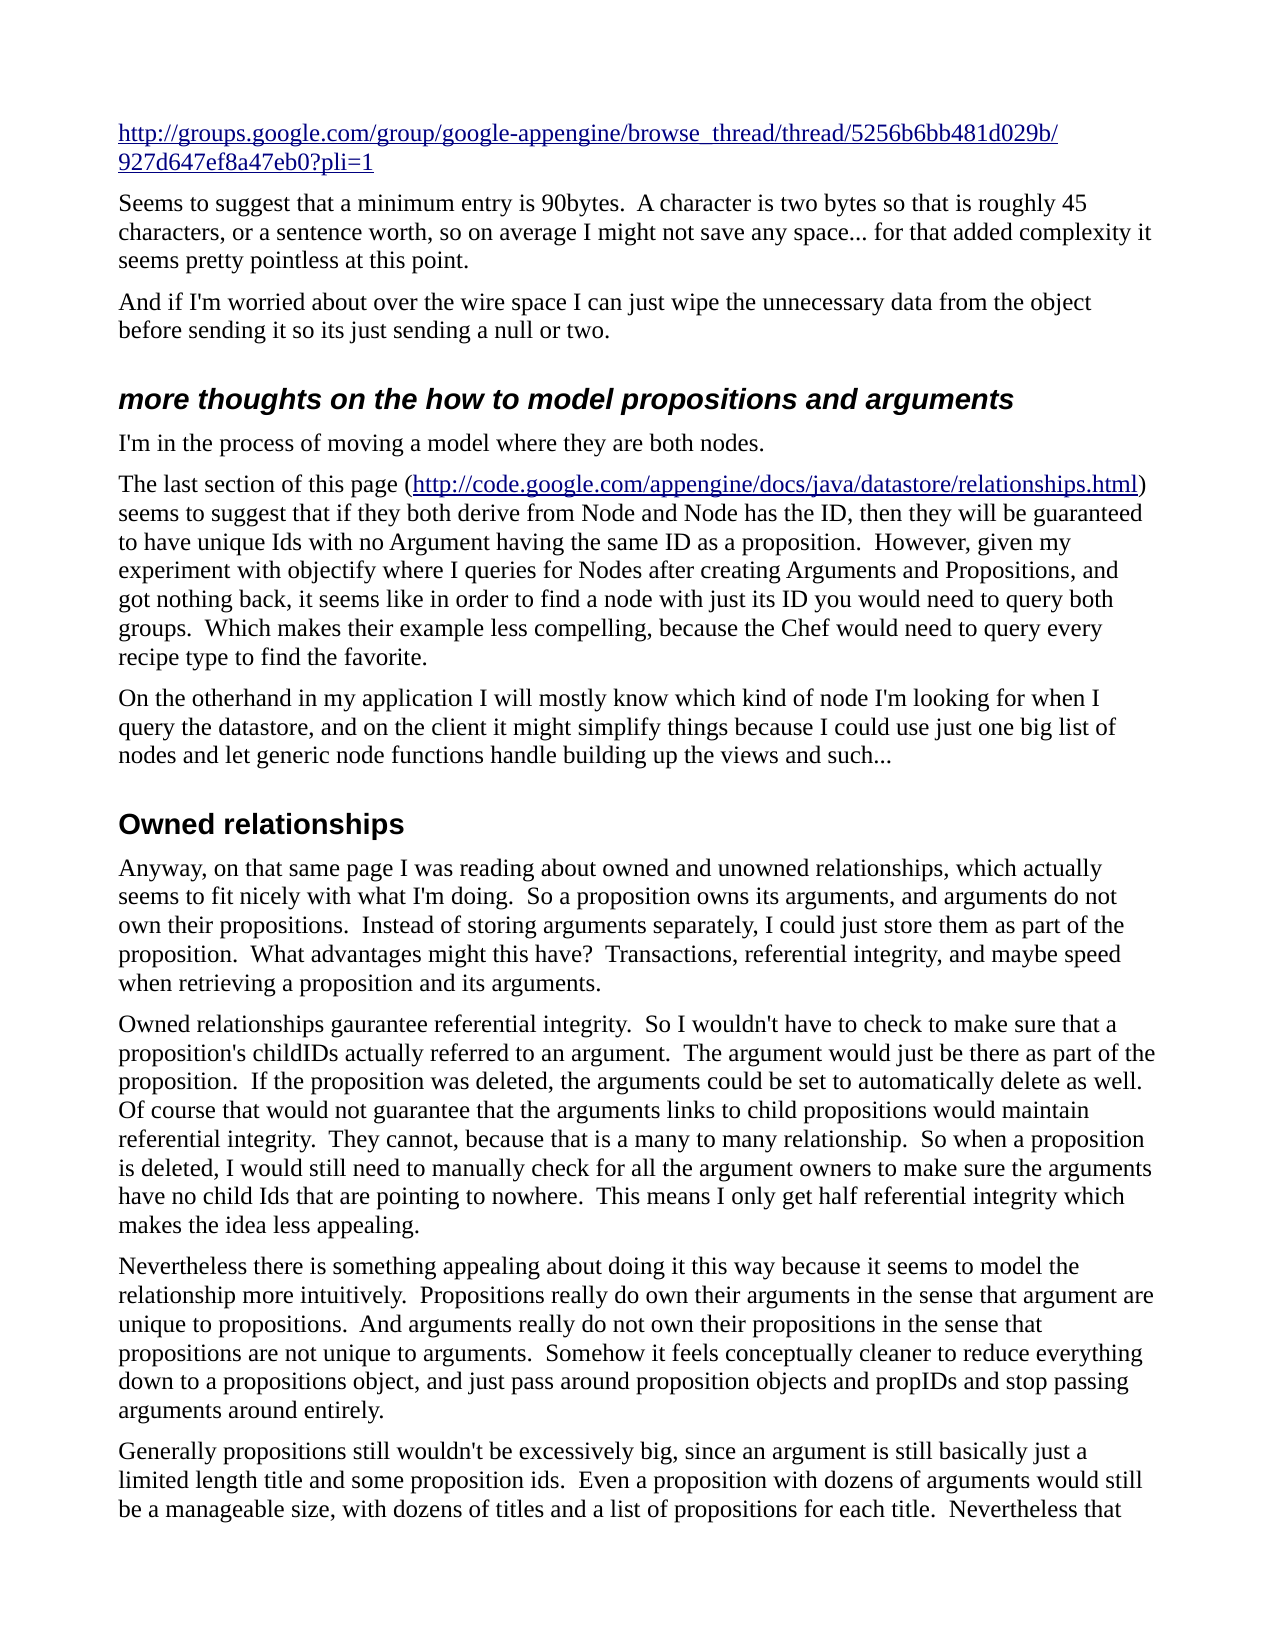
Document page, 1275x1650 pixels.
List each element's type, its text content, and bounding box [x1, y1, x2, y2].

text I'm in the process of moving a model where they are both nodes. [118, 428, 1157, 457]
subtitle Owned relationships [118, 807, 1157, 840]
text Anyway, on that same page I was reading about owned and unowned relationships, which actually seems to fit nicely with what I'm doing. So a proposition owns its arguments, and arguments do not own their propositions. Instead of storing arguments separately, I could just store them as part of the proposition. What advantages might this have? Transactions, referential integrity, and maybe speed when retrieving a proposition and its arguments. [118, 853, 1157, 996]
text The last section of this page (http://code.google.com/appengine/docs/java/datastore/relationships.html) seems to suggest that if they both derive from Node and Node has the ID, then they will be guaranteed to have unique Ids with no Argument having the same ID as a proposition. However, given my experiment with objectify where I queries for Nodes after creating Arguments and Propositions, and got nothing back, it seems like in order to find a node with just its ID you would need to query both groups. Which makes their example less compelling, because the Chef would need to query every recipe type to find the favorite. [118, 469, 1157, 670]
text Generally propositions still wouldn't be excessively big, since an argument is still basically just a limited length title and some proposition ids. Even a proposition with dozens of arguments would still be a manageable size, with dozens of titles and a list of propositions for each title. Nevertheless that [118, 1436, 1157, 1523]
text And if I'm worried about over the wire space I can just wipe the unnecessary data from the object before sending it so its just sending a null or two. [118, 287, 1157, 344]
text http://groups.google.com/group/google-appengine/browse_thread/thread/5256b6bb481d029b/927d647ef8a47eb0?pli=1 [118, 118, 1157, 176]
text Nevertheless there is something appealing about doing it this way because it seems to model the relationship more intuitively. Propositions really do own their arguments in the sense that argument are unique to propositions. And arguments really do not own their propositions in the sense that propositions are not unique to arguments. Somehow it feels conceptually cleaner to reduce everything down to a propositions object, and just pass around proposition objects and propIDs and stop passing arguments around entirely. [118, 1251, 1157, 1424]
text Owned relationships gaurantee referential integrity. So I wouldn't have to check to make sure that a proposition's childIDs actually referred to an argument. The argument would just be there as part of the proposition. If the proposition was deleted, the arguments could be set to automatically delete as well. Of course that would not guarantee that the arguments links to child propositions would maintain referential integrity. They cannot, because that is a many to many relationship. So when a proposition is deleted, I would still need to manually check for all the argument owners to make sure the arguments have no child Ids that are pointing to nowhere. This means I only get half referential integrity which makes the idea less appealing. [118, 1009, 1157, 1239]
text On the otherhand in my application I will mostly know which kind of node I'm looking for when I query the datastore, and on the client it might simplify things because I could use just one big list of nodes and let generic node functions handle building up the views and such... [118, 683, 1157, 769]
text Seems to suggest that a minimum entry is 90bytes. A character is two bytes so that is roughly 45 characters, or a sentence worth, so on average I might not save any space... for that added complexity it seems pretty pointless at this point. [118, 188, 1157, 274]
subtitle more thoughts on the how to model propositions and arguments [118, 382, 1157, 415]
